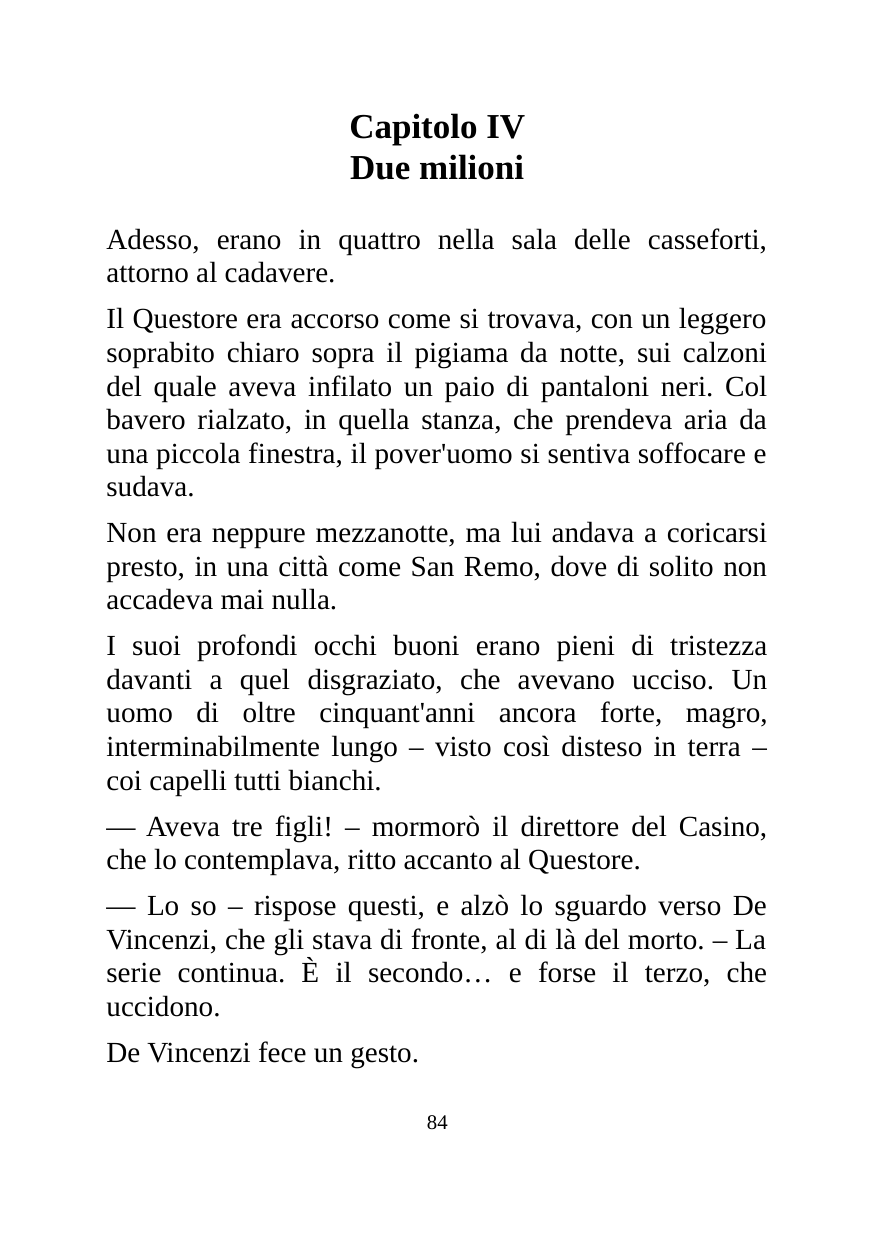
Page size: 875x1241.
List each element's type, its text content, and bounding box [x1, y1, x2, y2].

text Adesso, erano in quattro nella sala delle casseforti, attorno al cadavere. [106, 222, 768, 289]
text Il Questore era accorso come si trovava, con un leggero soprabito chiaro sopra il pigiama da notte, sui calzoni del quale aveva infilato un paio di pantaloni neri. Col bavero rialzato, in quella stanza, che prendeva aria da una piccola finestra, il pover'uomo si sentiva soffocare e sudava. [106, 302, 768, 503]
text — Lo so – rispose questi, e alzò lo sguardo verso De Vincenzi, che gli stava di fronte, al di là del morto. – La serie continua. È il secondo… e forse il terzo, che uccidono. [106, 888, 768, 1022]
text — Aveva tre figli! – mormorò il direttore del Casino, che lo contemplava, ritto accanto al Questore. [106, 809, 768, 876]
text De Vincenzi fece un gesto. [106, 1035, 768, 1068]
text Non era neppure mezzanotte, ma lui andava a coricarsi presto, in una città come San Remo, dove di solito non accadeva mai nulla. [106, 515, 768, 616]
subtitle Capitolo IV Due milioni [106, 106, 768, 187]
text I suoi profondi occhi buoni erano pieni di tristezza davanti a quel disgraziato, che avevano ucciso. Un uomo di oltre cinquant'anni ancora forte, magro, interminabilmente lungo – visto così disteso in terra – coi capelli tutti bianchi. [106, 628, 768, 796]
